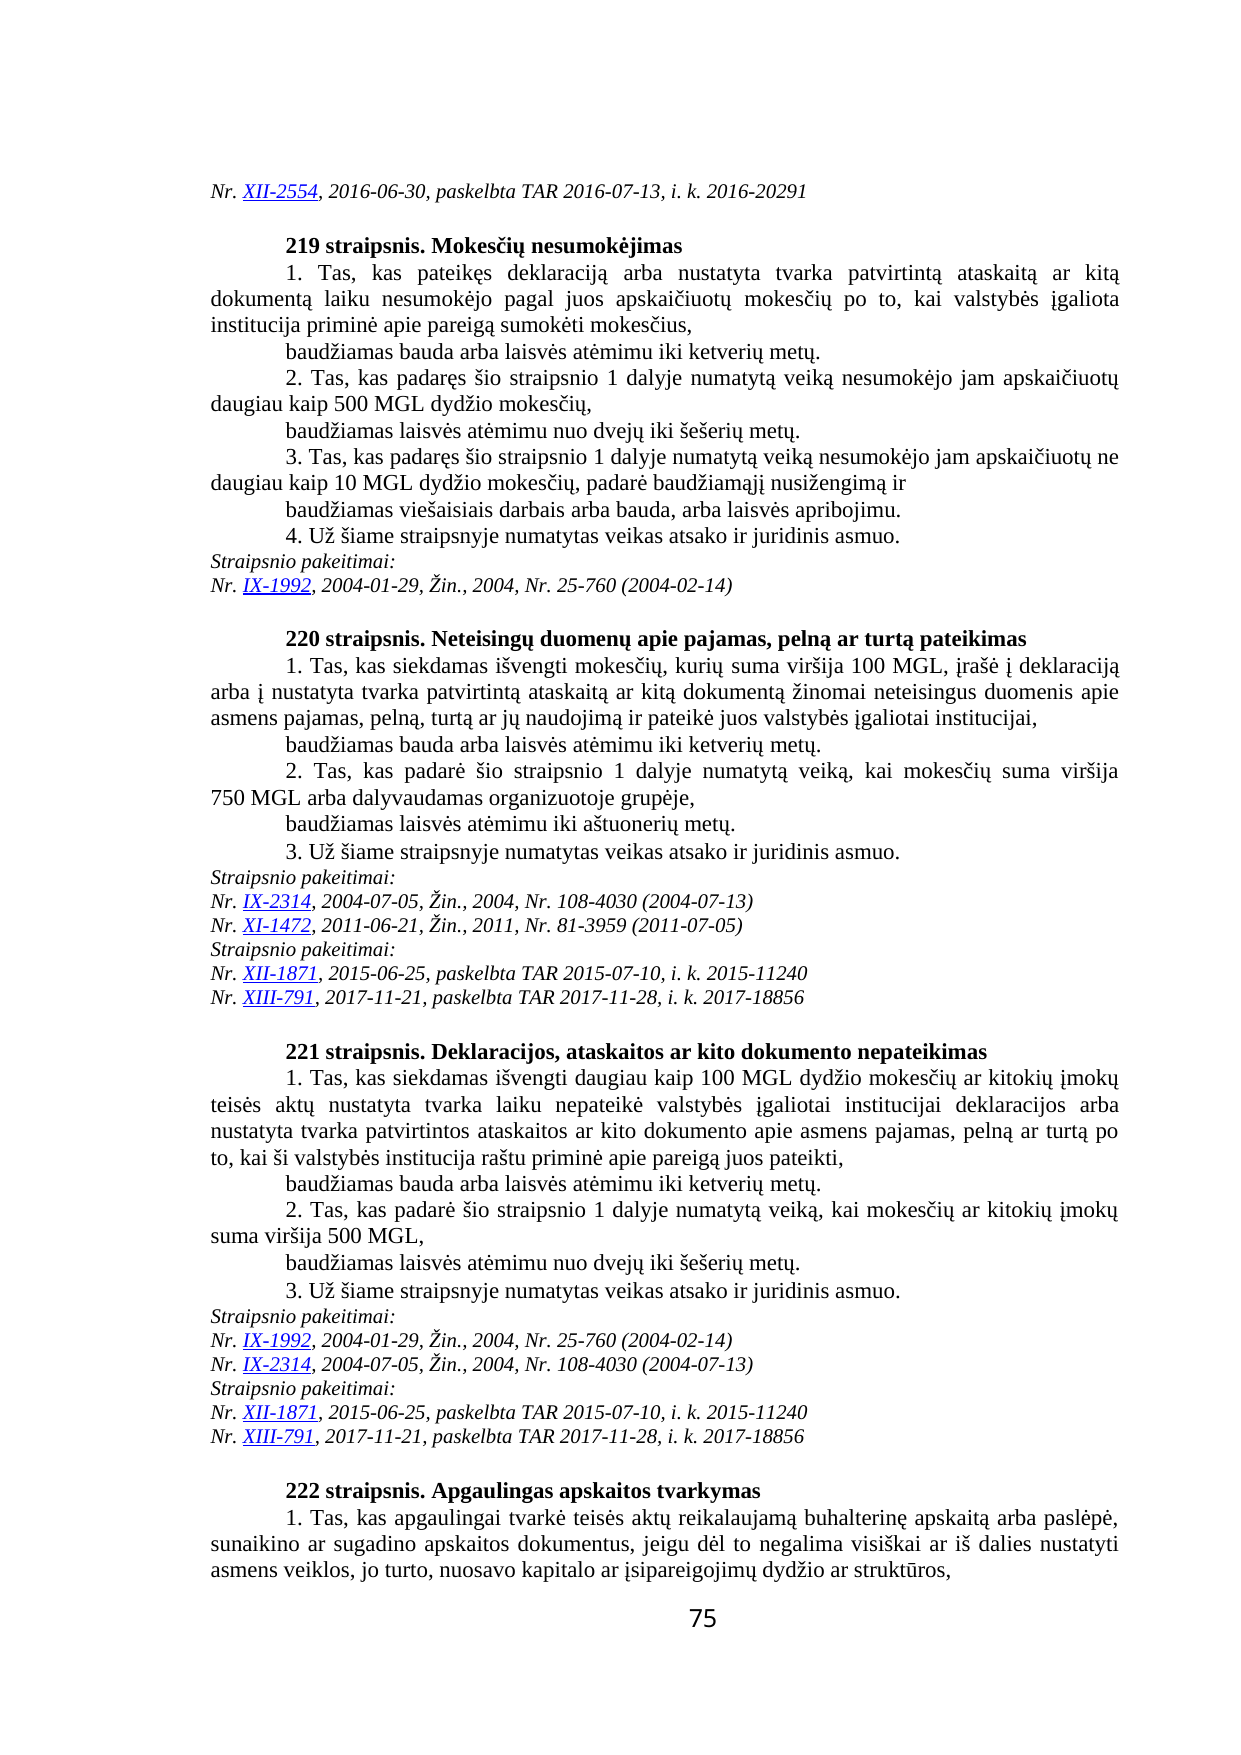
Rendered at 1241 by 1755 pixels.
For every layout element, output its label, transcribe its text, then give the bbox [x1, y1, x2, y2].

text 220 straipsnis. Neteisingų duomenų apie pajamas, pelną ar turtą pateikimas [210, 625, 1120, 652]
text 1. Tas, kas siekdamas išvengti mokesčių, kurių suma viršija 100 MGL, įrašė į deklaraciją arba į nustatyta tvarka patvirtintą ataskaitą ar kitą dokumentą žinomai neteisingus duomenis apie asmens pajamas, pelną, turtą ar jų naudojimą ir pateikė juos valstybės įgaliotai institucijai, [210, 652, 1120, 731]
text baudžiamas laisvės atėmimu nuo dvejų iki šešerių metų. [210, 417, 1120, 443]
text 221 straipsnis. Deklaracijos, ataskaitos ar kito dokumento nepateikimas [210, 1038, 1120, 1064]
text 2. Tas, kas padarė šio straipsnio 1 dalyje numatytą veiką, kai mokesčių ar kitokių įmokų suma viršija 500 MGL, [210, 1196, 1120, 1249]
text baudžiamas laisvės atėmimu nuo dvejų iki šešerių metų. [210, 1249, 1120, 1275]
text Straipsnio pakeitimai: [210, 548, 1120, 573]
text Nr. XI-1472, 2011-06-21, Žin., 2011, Nr. 81-3959 (2011-07-05) [210, 913, 1120, 937]
text 222 straipsnis. Apgaulingas apskaitos tvarkymas [210, 1477, 1120, 1503]
text 1. Tas, kas apgaulingai tvarkė teisės aktų reikalaujamą buhalterinę apskaitą arba paslėpė, sunaikino ar sugadino apskaitos dokumentus, jeigu dėl to negalima visiškai ar iš dalies nustatyti asmens veiklos, jo turto, nuosavo kapitalo ar įsipareigojimų dydžio ar struktūros, [210, 1503, 1120, 1583]
text Nr. XIII-791, 2017-11-21, paskelbta TAR 2017-11-28, i. k. 2017-18856 [210, 985, 1120, 1009]
text 3. Už šiame straipsnyje numatytas veikas atsako ir juridinis asmuo. [210, 1275, 1120, 1304]
text baudžiamas viešaisiais darbais arba bauda, arba laisvės apribojimu. [210, 496, 1120, 522]
text 4. Už šiame straipsnyje numatytas veikas atsako ir juridinis asmuo. [210, 522, 1120, 548]
text Nr. IX-2314, 2004-07-05, Žin., 2004, Nr. 108-4030 (2004-07-13) [210, 889, 1120, 913]
text 1. Tas, kas pateikęs deklaraciją arba nustatyta tvarka patvirtintą ataskaitą ar kitą dokumentą laiku nesumokėjo pagal juos apskaičiuotų mokesčių po to, kai valstybės įgaliota institucija priminė apie pareigą sumokėti mokesčius, [210, 259, 1120, 338]
text Straipsnio pakeitimai: [210, 937, 1120, 961]
text baudžiamas laisvės atėmimu iki aštuonerių metų. [210, 810, 1120, 836]
text baudžiamas bauda arba laisvės atėmimu iki ketverių metų. [210, 731, 1120, 757]
text 2. Tas, kas padarė šio straipsnio 1 dalyje numatytą veiką, kai mokesčių suma viršija 750 MGL arba dalyvaudamas organizuotoje grupėje, [210, 757, 1120, 810]
text Nr. IX-1992, 2004-01-29, Žin., 2004, Nr. 25-760 (2004-02-14) [210, 1328, 1120, 1352]
text 1. Tas, kas siekdamas išvengti daugiau kaip 100 MGL dydžio mokesčių ar kitokių įmokų teisės aktų nustatyta tvarka laiku nepateikė valstybės įgaliotai institucijai deklaracijos arba nustatyta tvarka patvirtintos ataskaitos ar kito dokumento apie asmens pajamas, pelną ar turtą po to, kai ši valstybės institucija raštu priminė apie pareigą juos pateikti, [210, 1064, 1120, 1170]
text baudžiamas bauda arba laisvės atėmimu iki ketverių metų. [210, 1170, 1120, 1196]
text 3. Tas, kas padaręs šio straipsnio 1 dalyje numatytą veiką nesumokėjo jam apskaičiuotų ne daugiau kaip 10 MGL dydžio mokesčių, padarė baudžiamąjį nusižengimą ir [210, 443, 1120, 496]
text Nr. IX-2314, 2004-07-05, Žin., 2004, Nr. 108-4030 (2004-07-13) [210, 1352, 1120, 1376]
text Nr. XII-1871, 2015-06-25, paskelbta TAR 2015-07-10, i. k. 2015-11240 [210, 961, 1120, 985]
text Straipsnio pakeitimai: [210, 1376, 1120, 1400]
text 2. Tas, kas padaręs šio straipsnio 1 dalyje numatytą veiką nesumokėjo jam apskaičiuotų daugiau kaip 500 MGL dydžio mokesčių, [210, 364, 1120, 417]
text Straipsnio pakeitimai: [210, 1304, 1120, 1328]
text Nr. XII-2554, 2016-06-30, paskelbta TAR 2016-07-13, i. k. 2016-20291 [210, 179, 1120, 203]
text Nr. XII-1871, 2015-06-25, paskelbta TAR 2015-07-10, i. k. 2015-11240 [210, 1400, 1120, 1424]
text Nr. XIII-791, 2017-11-21, paskelbta TAR 2017-11-28, i. k. 2017-18856 [210, 1424, 1120, 1448]
text baudžiamas bauda arba laisvės atėmimu iki ketverių metų. [210, 338, 1120, 364]
text 3. Už šiame straipsnyje numatytas veikas atsako ir juridinis asmuo. [210, 836, 1120, 865]
text Straipsnio pakeitimai: [210, 865, 1120, 889]
text 219 straipsnis. Mokesčių nesumokėjimas [210, 232, 1120, 259]
text Nr. IX-1992, 2004-01-29, Žin., 2004, Nr. 25-760 (2004-02-14) [210, 573, 1120, 597]
